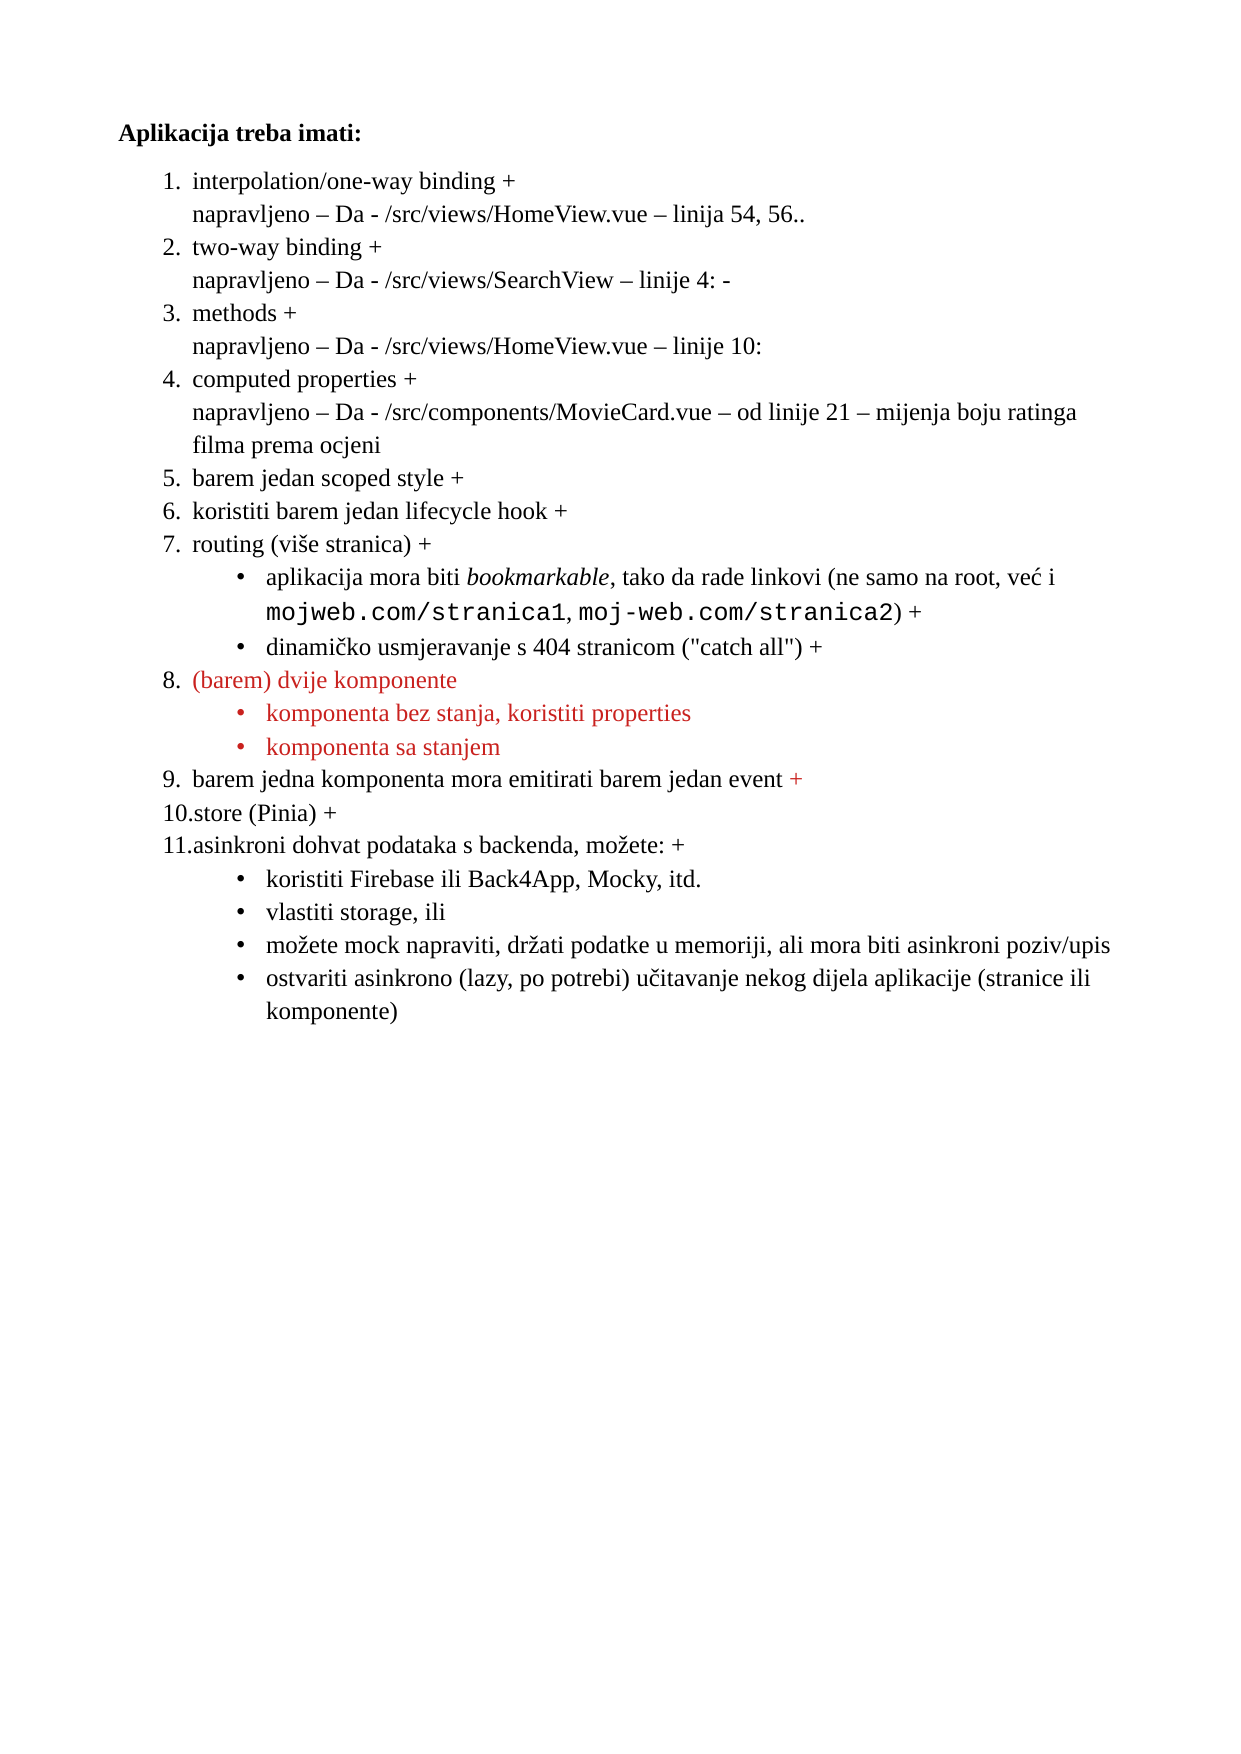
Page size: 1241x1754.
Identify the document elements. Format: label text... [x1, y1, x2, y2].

list barem jedna komponenta mora emitirati barem jedan event + [162, 764, 1122, 793]
list routing (više stranica) + [162, 529, 1122, 558]
list napravljeno – Da - /src/views/HomeView.vue – linije 10: [162, 331, 1122, 359]
list methods + [162, 298, 1122, 327]
list two-way binding + [162, 232, 1122, 261]
list (barem) dvije komponente [162, 666, 1122, 694]
list interpolation/one-way binding + [162, 166, 1122, 194]
list ostvariti asinkrono (lazy, po potrebi) učitavanje nekog dijela aplikacije (stranice ili komponente) [236, 963, 1122, 1024]
list komponenta bez stanja, koristiti properties [236, 698, 1122, 727]
list napravljeno – Da - /src/components/MovieCard.vue – od linije 21 – mijenja boju ratinga filma prema ocjeni [162, 397, 1122, 459]
list dinamičko usmjeravanje s 404 stranicom ("catch all") + [236, 632, 1122, 661]
text Aplikacija treba imati: [118, 118, 1122, 147]
list vlastiti storage, ili [236, 897, 1122, 925]
list asinkroni dohvat podataka s backenda, možete: + [162, 831, 1122, 859]
list možete mock napraviti, držati podatke u memoriji, ali mora biti asinkroni poziv/upis [236, 930, 1122, 958]
list napravljeno – Da - /src/views/HomeView.vue – linija 54, 56.. [162, 199, 1122, 227]
list aplikacija mora biti bookmarkable, tako da rade linkovi (ne samo na root, već i mojweb.com/stranica1, moj-web.com/stranica2) + [236, 562, 1122, 628]
list napravljeno – Da - /src/views/SearchView – linije 4: - [162, 265, 1122, 293]
list computed properties + [162, 364, 1122, 393]
list barem jedan scoped style + [162, 463, 1122, 492]
list store (Pinia) + [162, 798, 1122, 826]
list komponenta sa stanjem [236, 732, 1122, 760]
list koristiti Firebase ili Back4App, Mocky, itd. [236, 864, 1122, 892]
list koristiti barem jedan lifecycle hook + [162, 496, 1122, 525]
